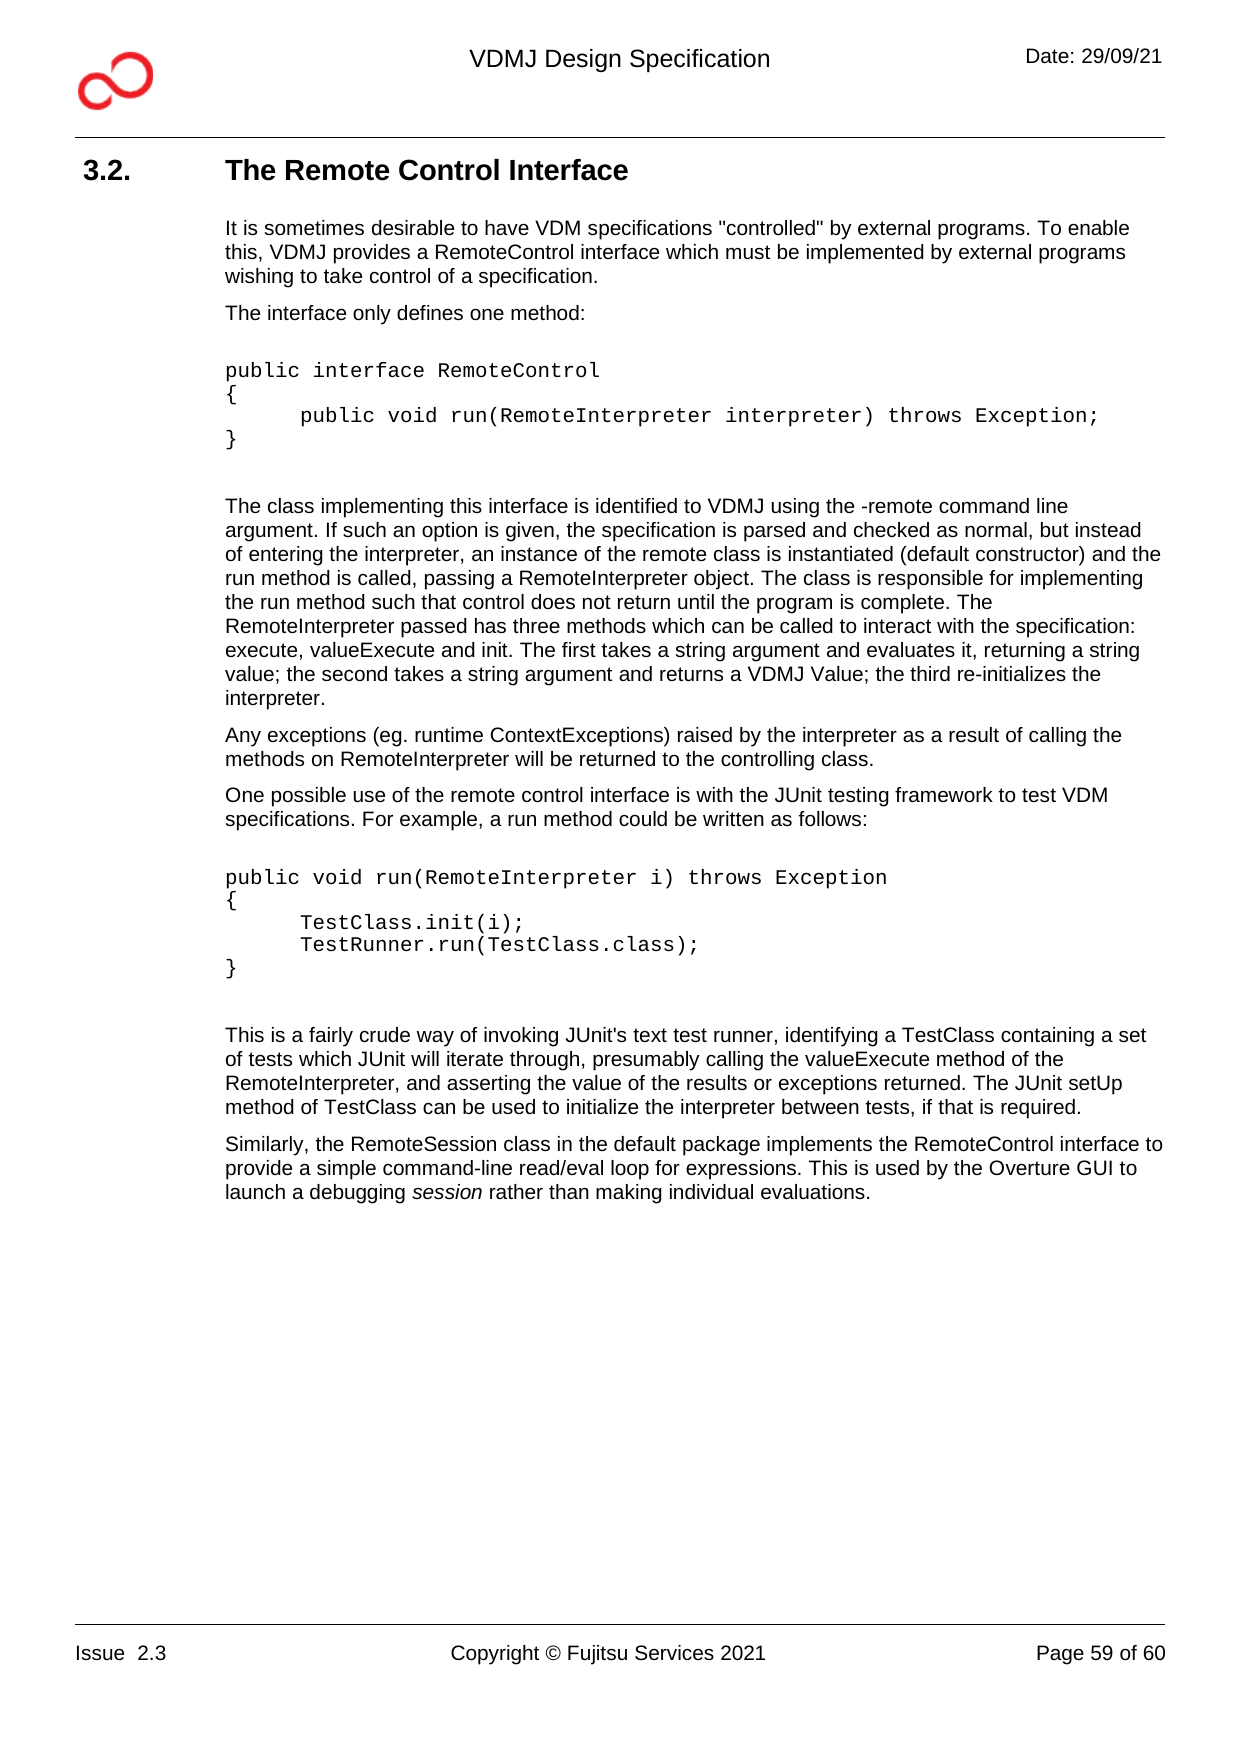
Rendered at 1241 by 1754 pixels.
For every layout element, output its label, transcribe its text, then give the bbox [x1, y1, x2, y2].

text The interface only defines one method: [225, 301, 1165, 325]
text TestRunner.run(TestClass.class); [225, 934, 1165, 956]
text One possible use of the remote control interface is with the JUnit testing framework to test VDM specifications. For example, a run method could be written as follows: [225, 783, 1165, 831]
text Similarly, the RemoteSession class in the default package implements the RemoteControl interface to provide a simple command-line read/eval loop for expressions. This is used by the Overture GUI to launch a debugging session rather than making individual evaluations. [225, 1132, 1165, 1204]
text This is a fairly crude way of invoking JUnit's text test runner, identifying a TestClass containing a set of tests which JUnit will iterate through, presumably calling the valueExecute method of the RemoteInterpreter, and asserting the value of the results or exceptions returned. The JUnit setUp method of TestClass can be used to initialize the interpreter between tests, if that is required. [225, 1024, 1165, 1119]
picture [78, 44, 153, 120]
text } [225, 956, 1165, 979]
text TestClass.init(i); [225, 911, 1165, 934]
text { [225, 889, 1165, 911]
text public void run(RemoteInterpreter i) throws Exception [225, 866, 1165, 889]
text Any exceptions (eg. runtime ContextExceptions) raised by the interpreter as a result of calling the methods on RemoteInterpreter will be returned to the controlling class. [225, 723, 1165, 771]
subtitle The Remote Control Interface [75, 153, 1165, 186]
text } [225, 427, 1165, 450]
text The class implementing this interface is identified to VDMJ using the -remote command line argument. If such an option is given, the specification is parsed and checked as normal, but instead of entering the interpreter, an instance of the remote class is instantiated (default constructor) and the run method is called, passing a RemoteInterpreter object. The class is responsible for implementing the run method such that control does not return until the program is complete. The RemoteInterpreter passed has three methods which can be called to interact with the specification: execute, valueExecute and init. The first takes a string argument and evaluates it, returning a string value; the second takes a string argument and returns a VDMJ Value; the third re-initializes the interpreter. [225, 495, 1165, 710]
text public interface RemoteControl [225, 360, 1165, 382]
text { [225, 382, 1165, 405]
text It is sometimes desirable to have VDM specifications "controlled" by external programs. To enable this, VDMJ provides a RemoteControl interface which must be implemented by external programs wishing to take control of a specification. [225, 216, 1165, 288]
text public void run(RemoteInterpreter interpreter) throws Exception; [225, 405, 1165, 427]
